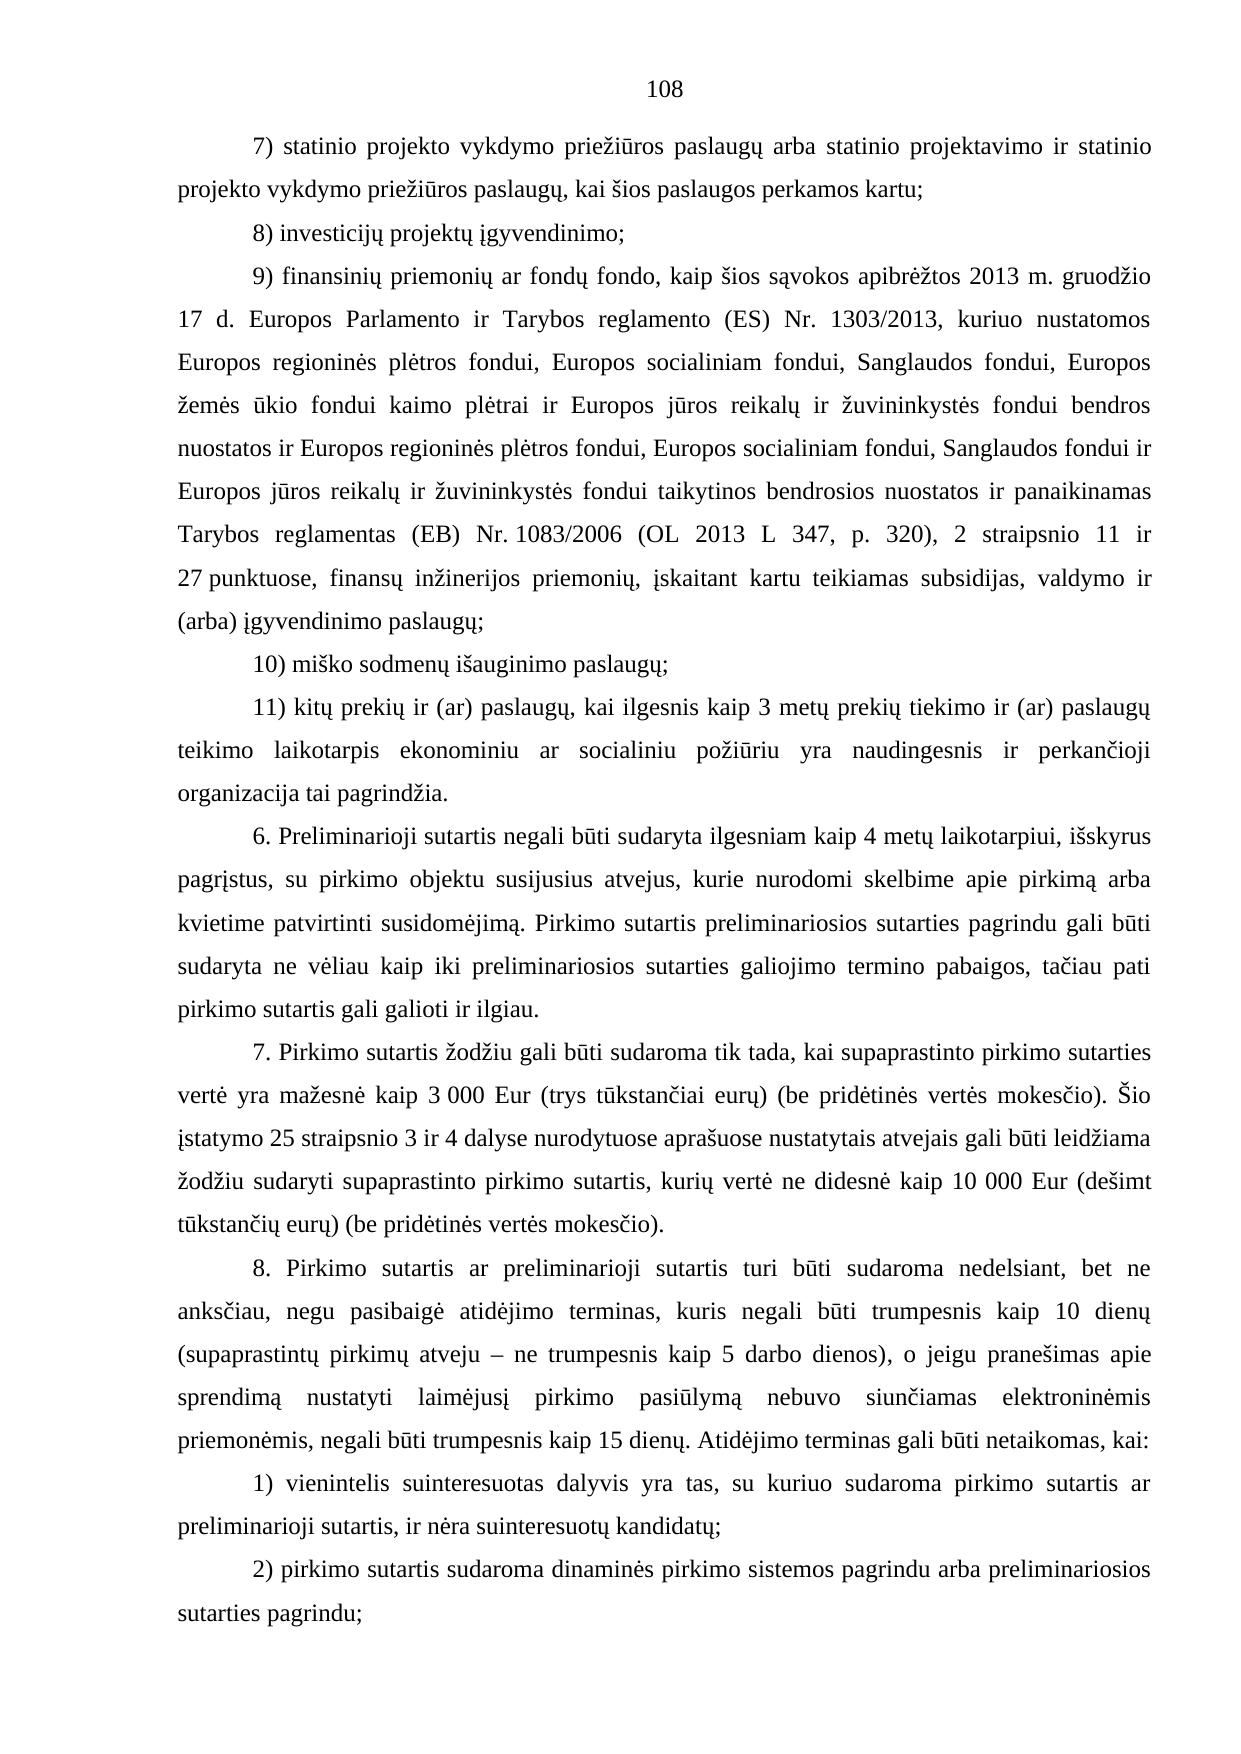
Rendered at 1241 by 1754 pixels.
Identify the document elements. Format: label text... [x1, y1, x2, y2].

text 10) miško sodmenų išauginimo paslaugų; [177, 649, 1152, 678]
text 8) investicijų projektų įgyvendinimo; [177, 218, 1152, 246]
text 1) vienintelis suinteresuotas dalyvis yra tas, su kuriuo sudaroma pirkimo sutartis ar preliminarioji sutartis, ir nėra suinteresuotų kandidatų; [177, 1468, 1152, 1540]
text 8. Pirkimo sutartis ar preliminarioji sutartis turi būti sudaroma nedelsiant, bet ne anksčiau, negu pasibaigė atidėjimo terminas, kuris negali būti trumpesnis kaip 10 dienų (supaprastintų pirkimų atveju – ne trumpesnis kaip 5 darbo dienos), o jeigu pranešimas apie sprendimą nustatyti laimėjusį pirkimo pasiūlymą nebuvo siunčiamas elektroninėmis priemonėmis, negali būti trumpesnis kaip 15 dienų. Atidėjimo terminas gali būti netaikomas, kai: [177, 1253, 1152, 1454]
text 2) pirkimo sutartis sudaroma dinaminės pirkimo sistemos pagrindu arba preliminariosios sutarties pagrindu; [177, 1554, 1152, 1626]
text 6. Preliminarioji sutartis negali būti sudaryta ilgesniam kaip 4 metų laikotarpiui, išskyrus pagrįstus, su pirkimo objektu susijusius atvejus, kurie nurodomi skelbime apie pirkimą arba kvietime patvirtinti susidomėjimą. Pirkimo sutartis preliminariosios sutarties pagrindu gali būti sudaryta ne vėliau kaip iki preliminariosios sutarties galiojimo termino pabaigos, tačiau pati pirkimo sutartis gali galioti ir ilgiau. [177, 821, 1152, 1023]
text 11) kitų prekių ir (ar) paslaugų, kai ilgesnis kaip 3 metų prekių tiekimo ir (ar) paslaugų teikimo laikotarpis ekonominiu ar socialiniu požiūriu yra naudingesnis ir perkančioji organizacija tai pagrindžia. [177, 692, 1152, 807]
text 7) statinio projekto vykdymo priežiūros paslaugų arba statinio projektavimo ir statinio projekto vykdymo priežiūros paslaugų, kai šios paslaugos perkamos kartu; [177, 131, 1152, 203]
text 9) finansinių priemonių ar fondų fondo, kaip šios sąvokos apibrėžtos 2013 m. gruodžio 17 d. Europos Parlamento ir Tarybos reglamento (ES) Nr. 1303/2013, kuriuo nustatomos Europos regioninės plėtros fondui, Europos socialiniam fondui, Sanglaudos fondui, Europos žemės ūkio fondui kaimo plėtrai ir Europos jūros reikalų ir žuvininkystės fondui bendros nuostatos ir Europos regioninės plėtros fondui, Europos socialiniam fondui, Sanglaudos fondui ir Europos jūros reikalų ir žuvininkystės fondui taikytinos bendrosios nuostatos ir panaikinamas Tarybos reglamentas (EB) Nr. 1083/2006 (OL 2013 L 347, p. 320), 2 straipsnio 11 ir 27 punktuose, finansų inžinerijos priemonių, įskaitant kartu teikiamas subsidijas, valdymo ir (arba) įgyvendinimo paslaugų; [177, 261, 1152, 634]
text 7. Pirkimo sutartis žodžiu gali būti sudaroma tik tada, kai supaprastinto pirkimo sutarties vertė yra mažesnė kaip 3 000 Eur (trys tūkstančiai eurų) (be pridėtinės vertės mokesčio). Šio įstatymo 25 straipsnio 3 ir 4 dalyse nurodytuose aprašuose nustatytais atvejais gali būti leidžiama žodžiu sudaryti supaprastinto pirkimo sutartis, kurių vertė ne didesnė kaip 10 000 Eur (dešimt tūkstančių eurų) (be pridėtinės vertės mokesčio). [177, 1037, 1152, 1238]
